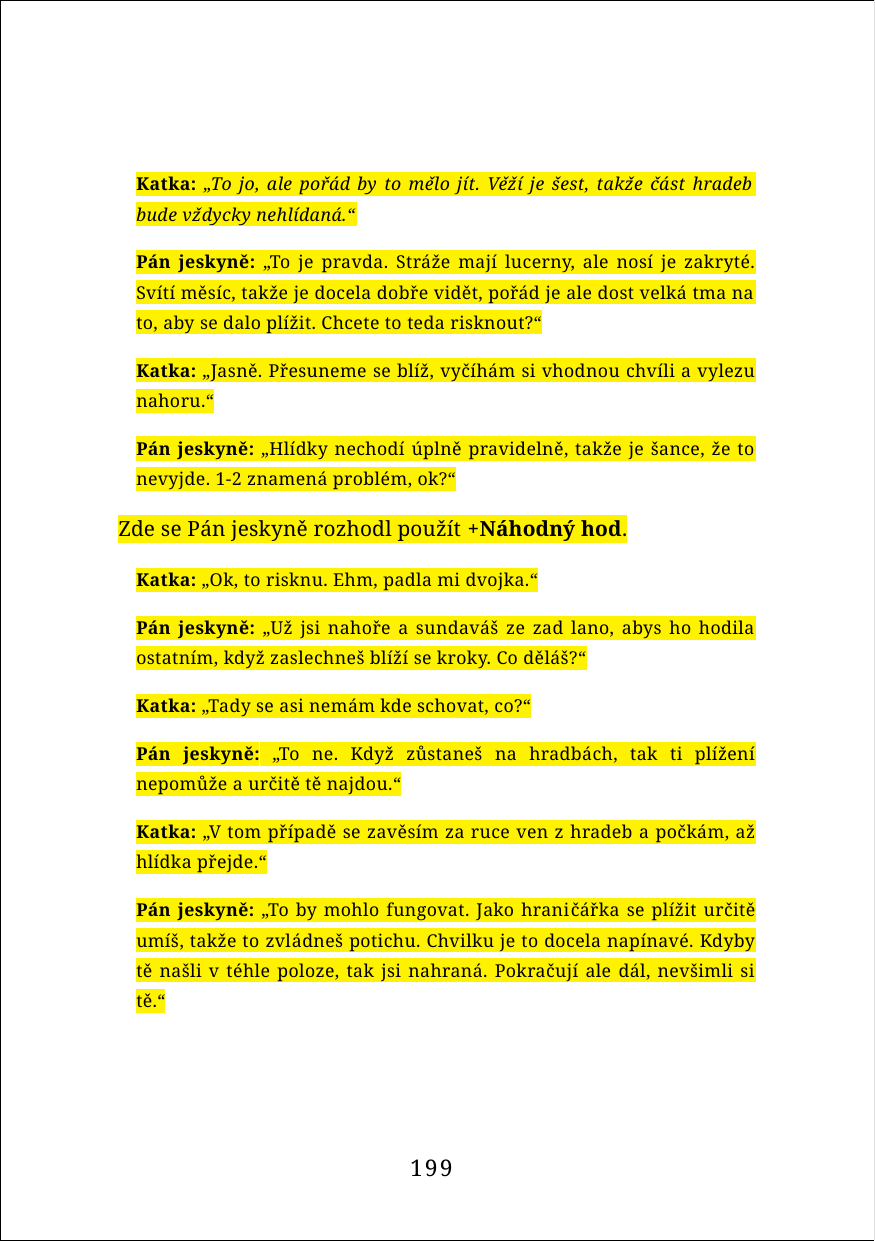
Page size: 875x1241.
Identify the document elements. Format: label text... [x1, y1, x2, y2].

text Zde se Pán jeskyně rozhodl použít +Náhodný hod. [118, 514, 756, 543]
text Katka: „Jasně. Přesuneme se blíž, vyčíhám si vhodnou chvíli a vylezu nahoru.“ [136, 358, 756, 413]
text Katka: „Tady se asi nemám kde schovat, co?“ [136, 694, 756, 718]
text Katka: „V tom případě se zavěsím za ruce ven z hradeb a počkám, až hlídka přejde.“ [136, 820, 756, 874]
text Pán jeskyně: „To ne. Když zůstaneš na hradbách, tak ti plížení nepomůže a určitě tě najdou.“ [136, 742, 756, 796]
text Pán jeskyně: „Hlídky nechodí úplně pravidelně, takže je šance, že to nevyjde. 1-2 znamená problém, ok?“ [136, 436, 756, 491]
text Pán jeskyně: „To je pravda. Stráže mají lucerny, ale nosí je zakryté. Svítí měsíc, takže je docela dobře vidět, pořád je ale dost velká tma na to, aby se dalo plížit. Chcete to teda risknout?“ [136, 250, 756, 334]
text Katka: „Ok, to risknu. Ehm, padla mi dvojka.“ [136, 568, 756, 592]
text Pán jeskyně: „To by mohlo fungovat. Jako hraničářka se plížit určitě umíš, takže to zvládneš potichu. Chvilku je to docela napínavé. Kdyby tě našli v téhle poloze, tak jsi nahraná. Pokračují ale dál, nevšimli si tě.“ [136, 898, 756, 1013]
text Pán jeskyně: „Už jsi nahoře a sundaváš ze zad lano, abys ho hodila ostatním, když zaslechneš blíží se kroky. Co děláš?“ [136, 616, 756, 670]
text Katka: „To jo, ale pořád by to mělo jít. Věží je šest, takže část hradeb bude vždycky nehlídaná.“ [136, 172, 756, 226]
